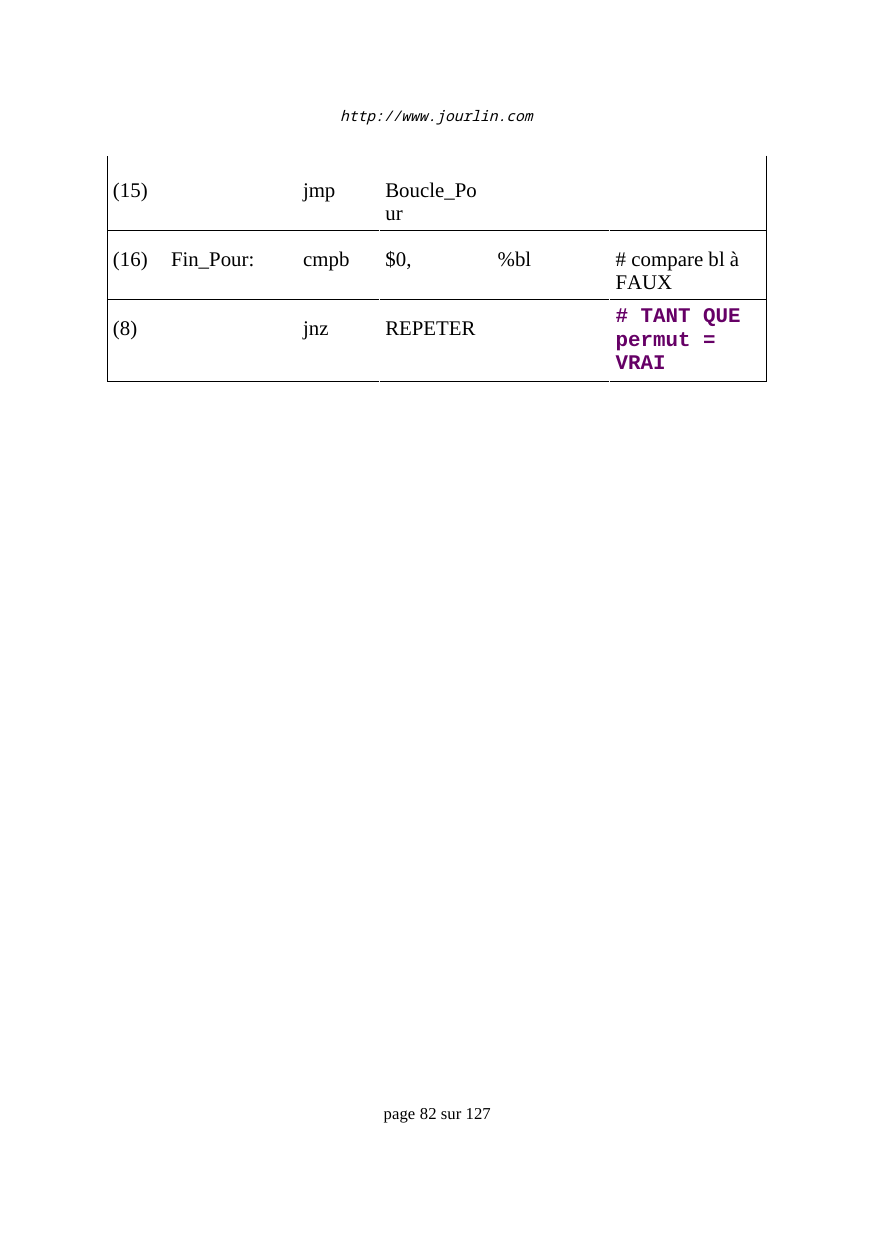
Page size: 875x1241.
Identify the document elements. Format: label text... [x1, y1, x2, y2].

table_cell [492, 300, 609, 381]
table_cell %bl [492, 231, 609, 299]
table_cell # TANT QUE permut = VRAI [610, 300, 766, 381]
table_cell (16) [108, 231, 165, 299]
table_cell REPETER [380, 300, 492, 381]
table_cell [610, 156, 766, 230]
table_cell (8) [108, 300, 165, 381]
table_cell # compare bl à FAUX [610, 231, 766, 299]
table_cell $0, [380, 231, 492, 299]
table_cell (15) [108, 156, 165, 230]
table_cell [165, 156, 297, 230]
table_cell cmpb [297, 231, 379, 299]
table_cell jnz [297, 300, 379, 381]
table_cell Boucle_Pour [380, 156, 492, 230]
table_cell Fin_Pour: [165, 231, 297, 299]
table_cell [492, 156, 609, 230]
table_cell jmp [297, 156, 379, 230]
table_cell [165, 300, 297, 381]
